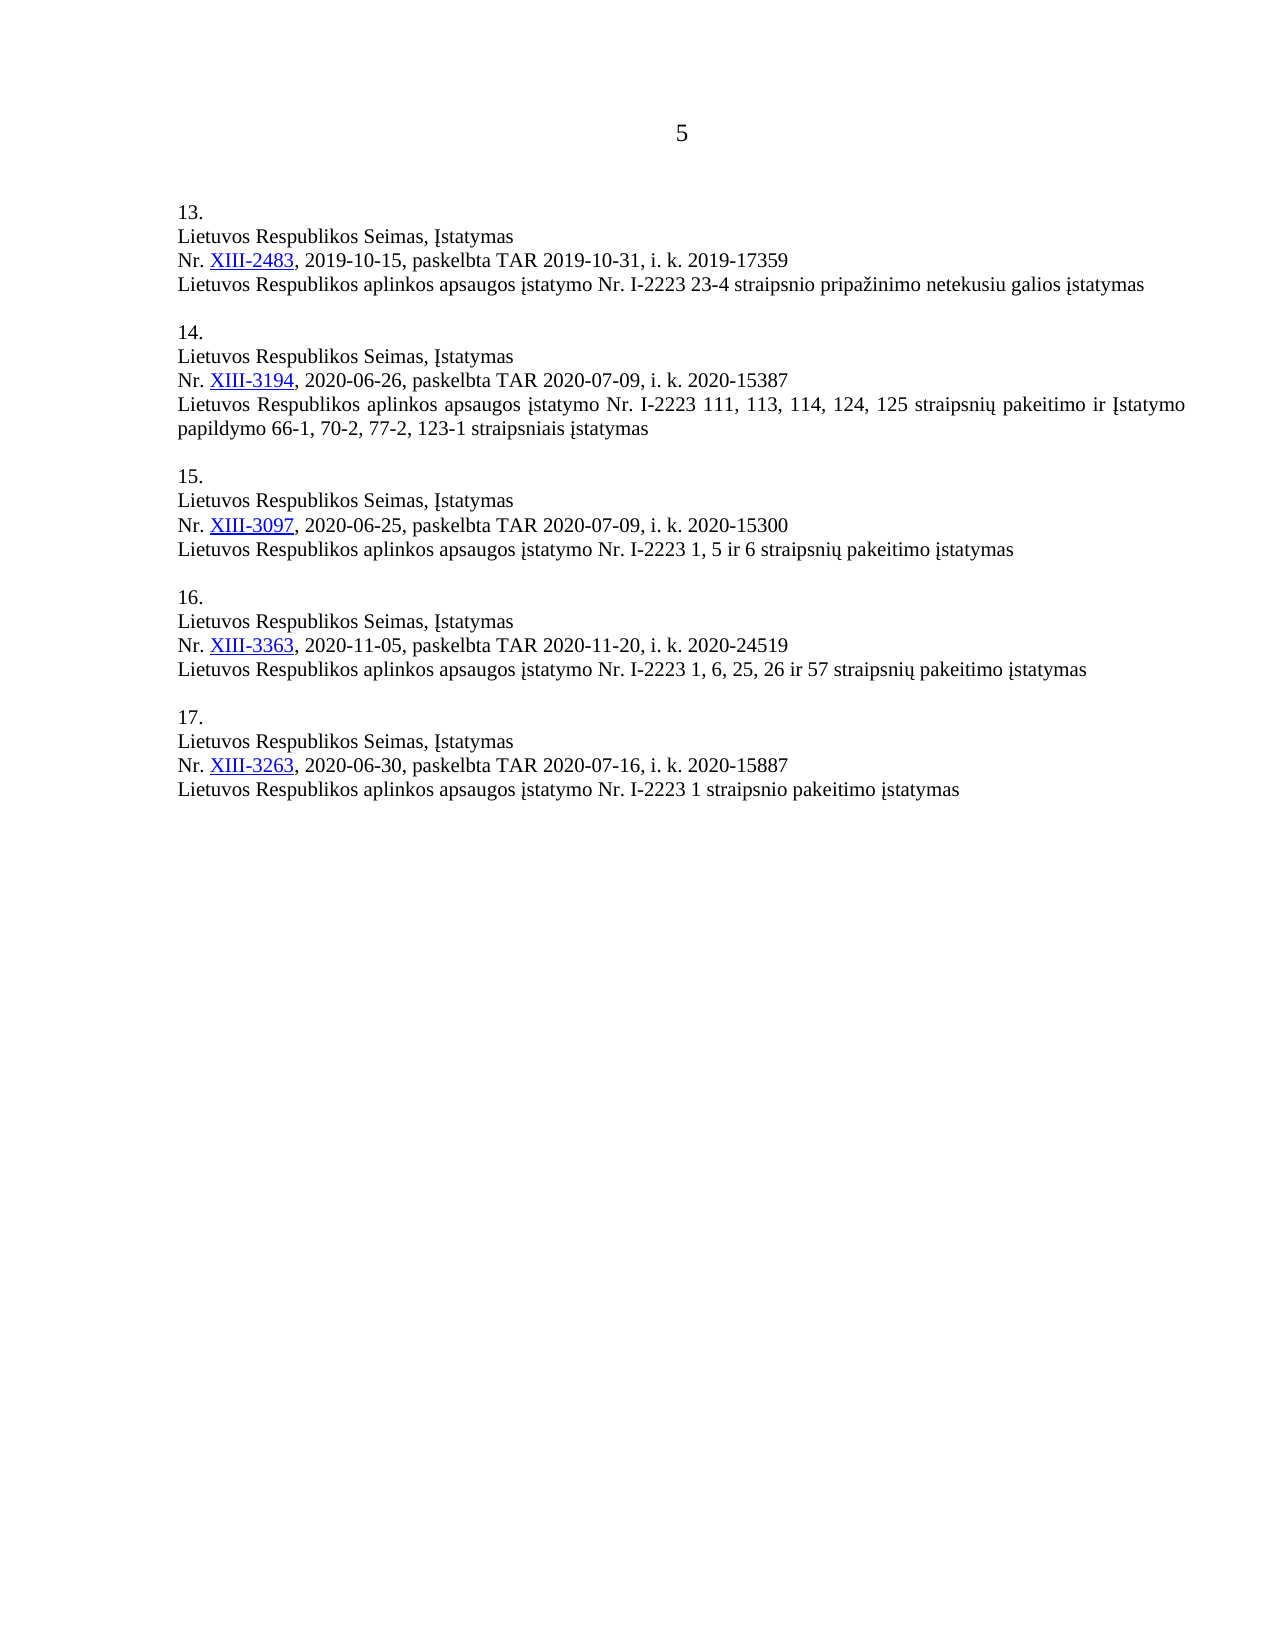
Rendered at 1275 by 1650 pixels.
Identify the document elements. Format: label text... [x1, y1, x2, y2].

text Lietuvos Respublikos Seimas, Įstatymas [177, 488, 1186, 512]
text Lietuvos Respublikos aplinkos apsaugos įstatymo Nr. I-2223 1, 6, 25, 26 ir 57 straipsnių pakeitimo įstatymas [177, 657, 1186, 681]
text Lietuvos Respublikos Seimas, Įstatymas [177, 224, 1186, 248]
text Lietuvos Respublikos Seimas, Įstatymas [177, 729, 1186, 753]
text 14. [177, 320, 1186, 344]
text Lietuvos Respublikos aplinkos apsaugos įstatymo Nr. I-2223 1, 5 ir 6 straipsnių pakeitimo įstatymas [177, 537, 1186, 561]
text 15. [177, 464, 1186, 488]
text Lietuvos Respublikos Seimas, Įstatymas [177, 609, 1186, 633]
text Nr. XIII-3097, 2020-06-25, paskelbta TAR 2020-07-09, i. k. 2020-15300 [177, 512, 1186, 537]
text Lietuvos Respublikos aplinkos apsaugos įstatymo Nr. I-2223 1 straipsnio pakeitimo įstatymas [177, 777, 1186, 801]
text 16. [177, 585, 1186, 609]
text 13. [177, 200, 1186, 224]
text Nr. XIII-3363, 2020-11-05, paskelbta TAR 2020-11-20, i. k. 2020-24519 [177, 633, 1186, 657]
text Nr. XIII-3194, 2020-06-26, paskelbta TAR 2020-07-09, i. k. 2020-15387 [177, 368, 1186, 392]
text Lietuvos Respublikos Seimas, Įstatymas [177, 344, 1186, 368]
text 17. [177, 705, 1186, 729]
text Lietuvos Respublikos aplinkos apsaugos įstatymo Nr. I-2223 23-4 straipsnio pripažinimo netekusiu galios įstatymas [177, 272, 1186, 296]
text Nr. XIII-2483, 2019-10-15, paskelbta TAR 2019-10-31, i. k. 2019-17359 [177, 248, 1186, 272]
text Nr. XIII-3263, 2020-06-30, paskelbta TAR 2020-07-16, i. k. 2020-15887 [177, 753, 1186, 777]
text Lietuvos Respublikos aplinkos apsaugos įstatymo Nr. I-2223 111, 113, 114, 124, 125 straipsnių pakeitimo ir Įstatymo papildymo 66-1, 70-2, 77-2, 123-1 straipsniais įstatymas [177, 392, 1186, 440]
